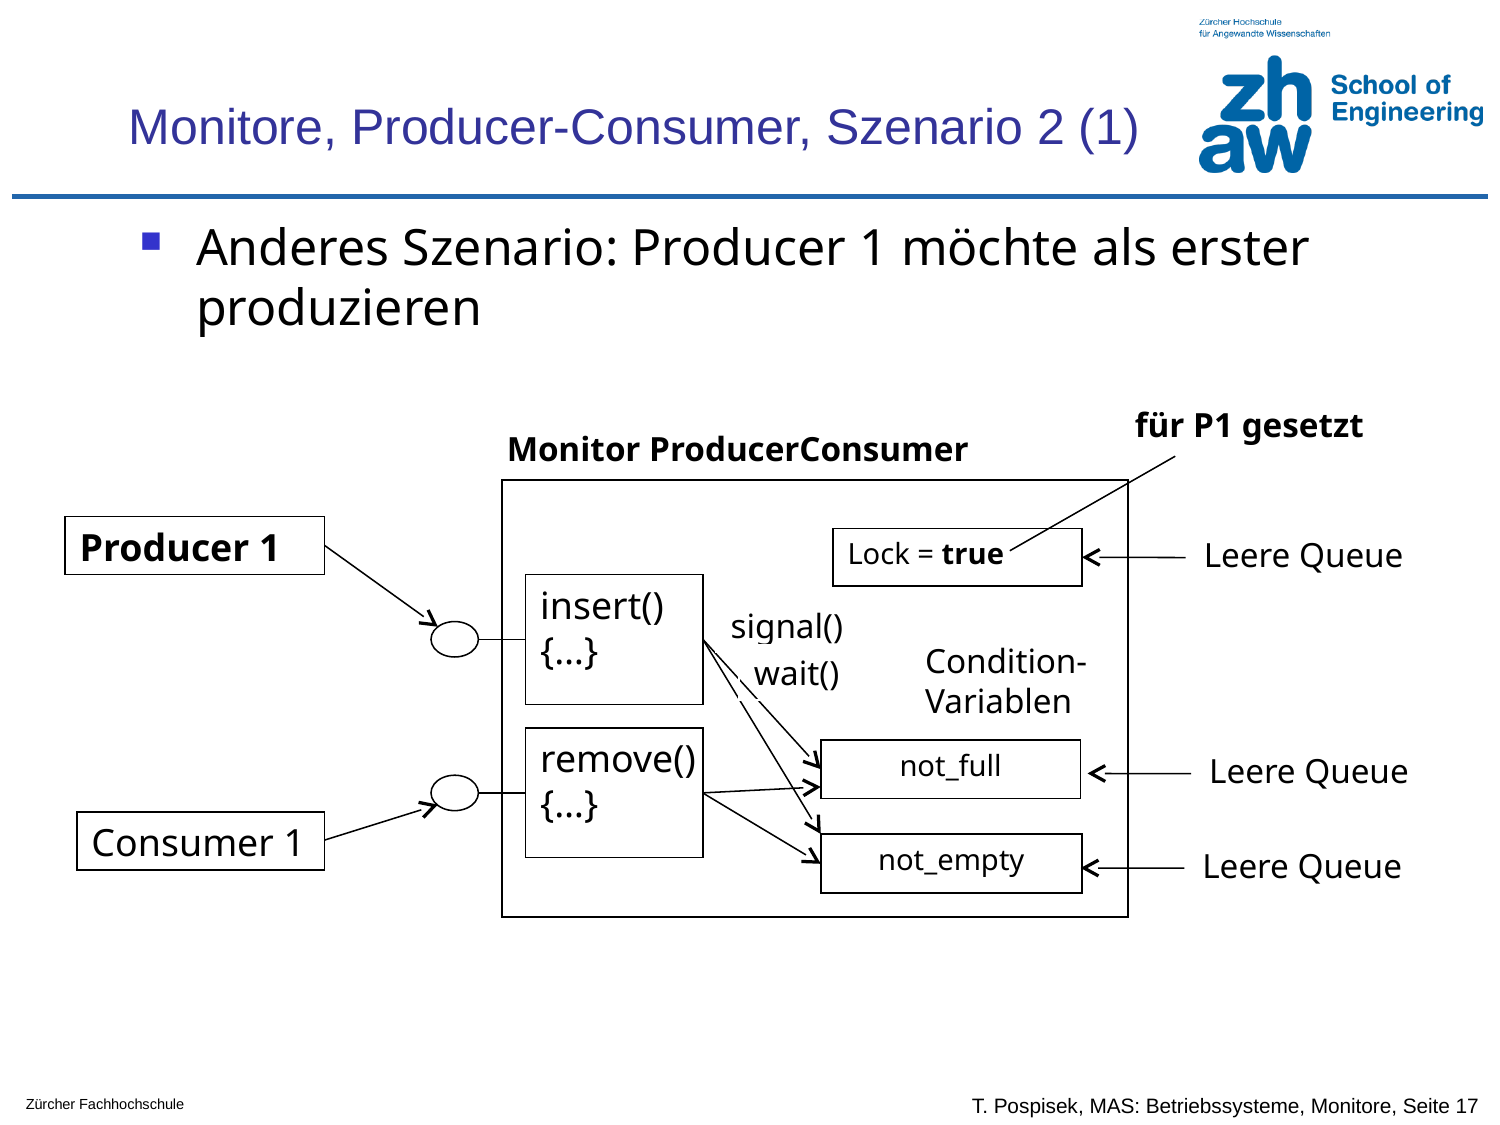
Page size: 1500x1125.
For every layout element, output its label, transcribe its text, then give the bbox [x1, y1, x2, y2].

text_box signal() [715, 597, 859, 653]
picture [1199, 19, 1483, 173]
text_box Leere Queue [1187, 837, 1418, 893]
text_box Monitor ProducerConsumer [492, 420, 984, 476]
text_box für P1 gesetzt [1120, 397, 1380, 452]
text_box not_empty [820, 834, 1082, 894]
text_box [718, 653, 739, 676]
text_box [501, 479, 1128, 917]
text_box not_full [820, 739, 1081, 799]
text_box [430, 621, 479, 657]
text_box Producer 1 [64, 516, 325, 575]
text_box Consumer 1 [76, 812, 325, 870]
text_box Anderes Szenario: Producer 1 möchte als erster produzieren [124, 207, 1400, 343]
text_box Lock = true [832, 528, 1082, 587]
title Monitore, Producer-Consumer, Szenario 2 (1) [99, 50, 1379, 163]
text_box Leere Queue [1188, 527, 1419, 582]
text_box insert() {…} [525, 574, 703, 705]
text_box Leere Queue [1194, 743, 1425, 798]
text_box Condition- Variablen [910, 633, 1103, 728]
text_box [713, 653, 739, 695]
text_box wait() [739, 645, 855, 700]
text_box remove() {…} [525, 727, 703, 858]
text_box [501, 640, 790, 792]
text_box [430, 775, 479, 811]
